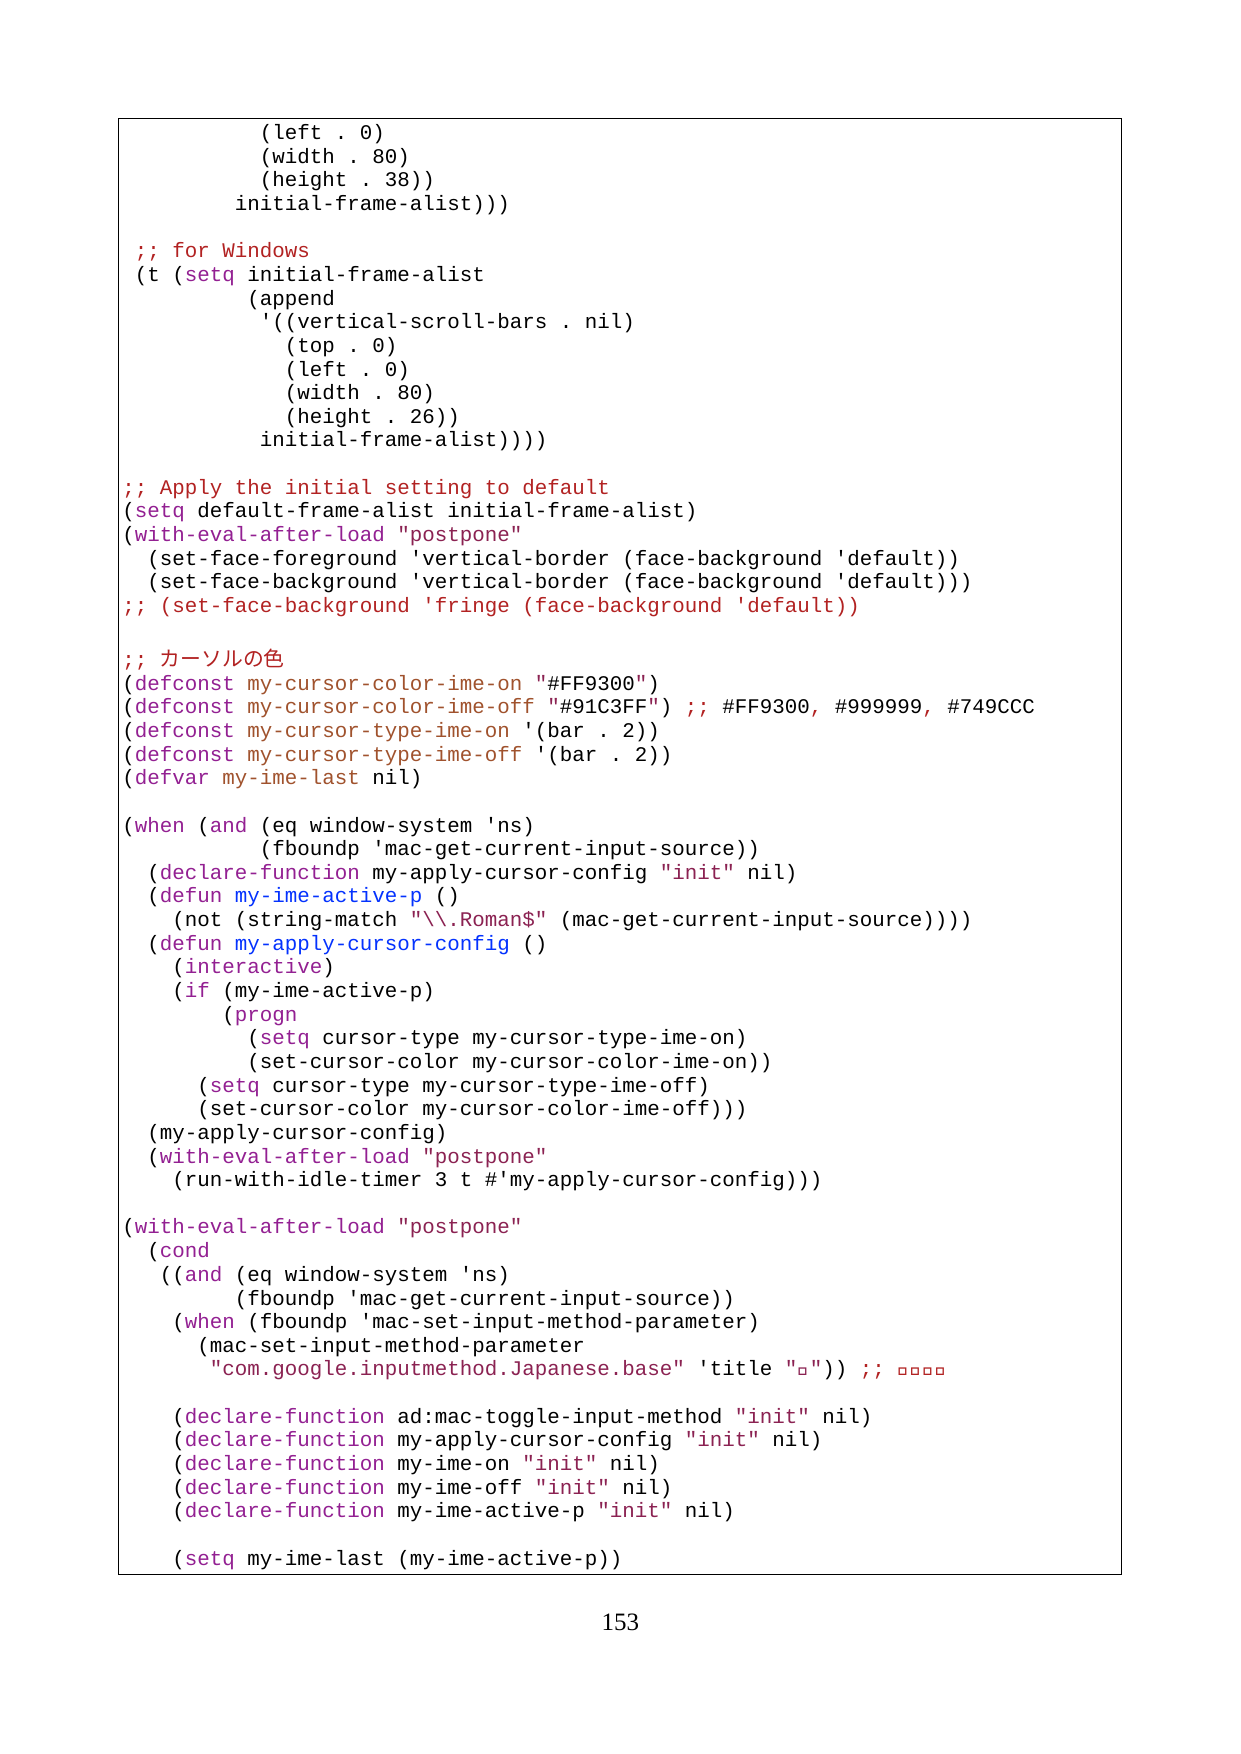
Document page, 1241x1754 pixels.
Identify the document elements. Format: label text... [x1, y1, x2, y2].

text (height . 38)) [119, 165, 1121, 189]
text (not (string-match "\\.Roman$" (mac-get-current-input-source)))) [119, 905, 1121, 929]
text (mac-set-input-method-parameter [119, 1331, 1121, 1354]
text initial-frame-alist))) [119, 189, 1121, 213]
text (run-with-idle-timer 3 t #'my-apply-cursor-config))) [119, 1165, 1121, 1189]
text (defconst my-cursor-type-ime-on '(bar . 2)) [119, 716, 1121, 740]
text (set-cursor-color my-cursor-color-ime-on)) [119, 1047, 1121, 1071]
text (setq cursor-type my-cursor-type-ime-off) [119, 1071, 1121, 1094]
text (append [119, 284, 1121, 307]
text (declare-function my-apply-cursor-config "init" nil) [119, 1425, 1121, 1449]
text (declare-function my-apply-cursor-config "init" nil) [119, 858, 1121, 882]
text (setq default-frame-alist initial-frame-alist) [119, 496, 1121, 520]
text (with-eval-after-load "postpone" [119, 1213, 1121, 1236]
text (with-eval-after-load "postpone" [119, 520, 1121, 544]
text (defconst my-cursor-color-ime-off "#91C3FF") ;; #FF9300, #999999, #749CCC [119, 692, 1121, 716]
text ((and (eq window-system 'ns) [119, 1260, 1121, 1283]
text (defconst my-cursor-type-ime-off '(bar . 2)) [119, 740, 1121, 763]
text (setq cursor-type my-cursor-type-ime-on) [119, 1023, 1121, 1047]
text (progn [119, 1000, 1121, 1023]
text (defun my-apply-cursor-config () [119, 929, 1121, 952]
text (declare-function ad:mac-toggle-input-method "init" nil) [119, 1402, 1121, 1425]
text (cond [119, 1236, 1121, 1260]
text (fboundp 'mac-get-current-input-source)) [119, 1283, 1121, 1307]
text (when (and (eq window-system 'ns) [119, 811, 1121, 834]
text (t (setq initial-frame-alist [119, 260, 1121, 284]
text (declare-function my-ime-off "init" nil) [119, 1473, 1121, 1496]
text (with-eval-after-load "postpone" [119, 1142, 1121, 1165]
text ;; カーソルの色 [119, 638, 1121, 669]
text (when (fboundp 'mac-set-input-method-parameter) [119, 1307, 1121, 1331]
text (declare-function my-ime-on "init" nil) [119, 1449, 1121, 1473]
text ;; (set-face-background 'fringe (face-background 'default)) [119, 591, 1121, 615]
text (height . 26)) [119, 402, 1121, 426]
text (interactive) [119, 952, 1121, 976]
text (left . 0) [119, 119, 1121, 142]
text '((vertical-scroll-bars . nil) [119, 307, 1121, 331]
text (left . 0) [119, 354, 1121, 378]
text (set-face-foreground 'vertical-border (face-background 'default)) [119, 544, 1121, 567]
text ;; Apply the initial setting to default [119, 473, 1121, 496]
text (if (my-ime-active-p) [119, 976, 1121, 1000]
text (my-apply-cursor-config) [119, 1118, 1121, 1142]
text (fboundp 'mac-get-current-input-source)) [119, 834, 1121, 858]
text (declare-function my-ime-active-p "init" nil) [119, 1496, 1121, 1520]
text (width . 80) [119, 378, 1121, 402]
text (defun my-ime-active-p () [119, 882, 1121, 905]
text (setq my-ime-last (my-ime-active-p)) [119, 1544, 1121, 1574]
text (set-face-background 'vertical-border (face-background 'default))) [119, 567, 1121, 591]
text (set-cursor-color my-cursor-color-ime-off))) [119, 1094, 1121, 1118]
text initial-frame-alist)))) [119, 426, 1121, 449]
text (top . 0) [119, 331, 1121, 354]
text (width . 80) [119, 142, 1121, 165]
text ;; for Windows [119, 236, 1121, 260]
text (defvar my-ime-last nil) [119, 763, 1121, 787]
text "com.google.inputmethod.Japanese.base" 'title "")) ;;  [119, 1354, 1121, 1378]
text (defconst my-cursor-color-ime-on "#FF9300") [119, 669, 1121, 692]
